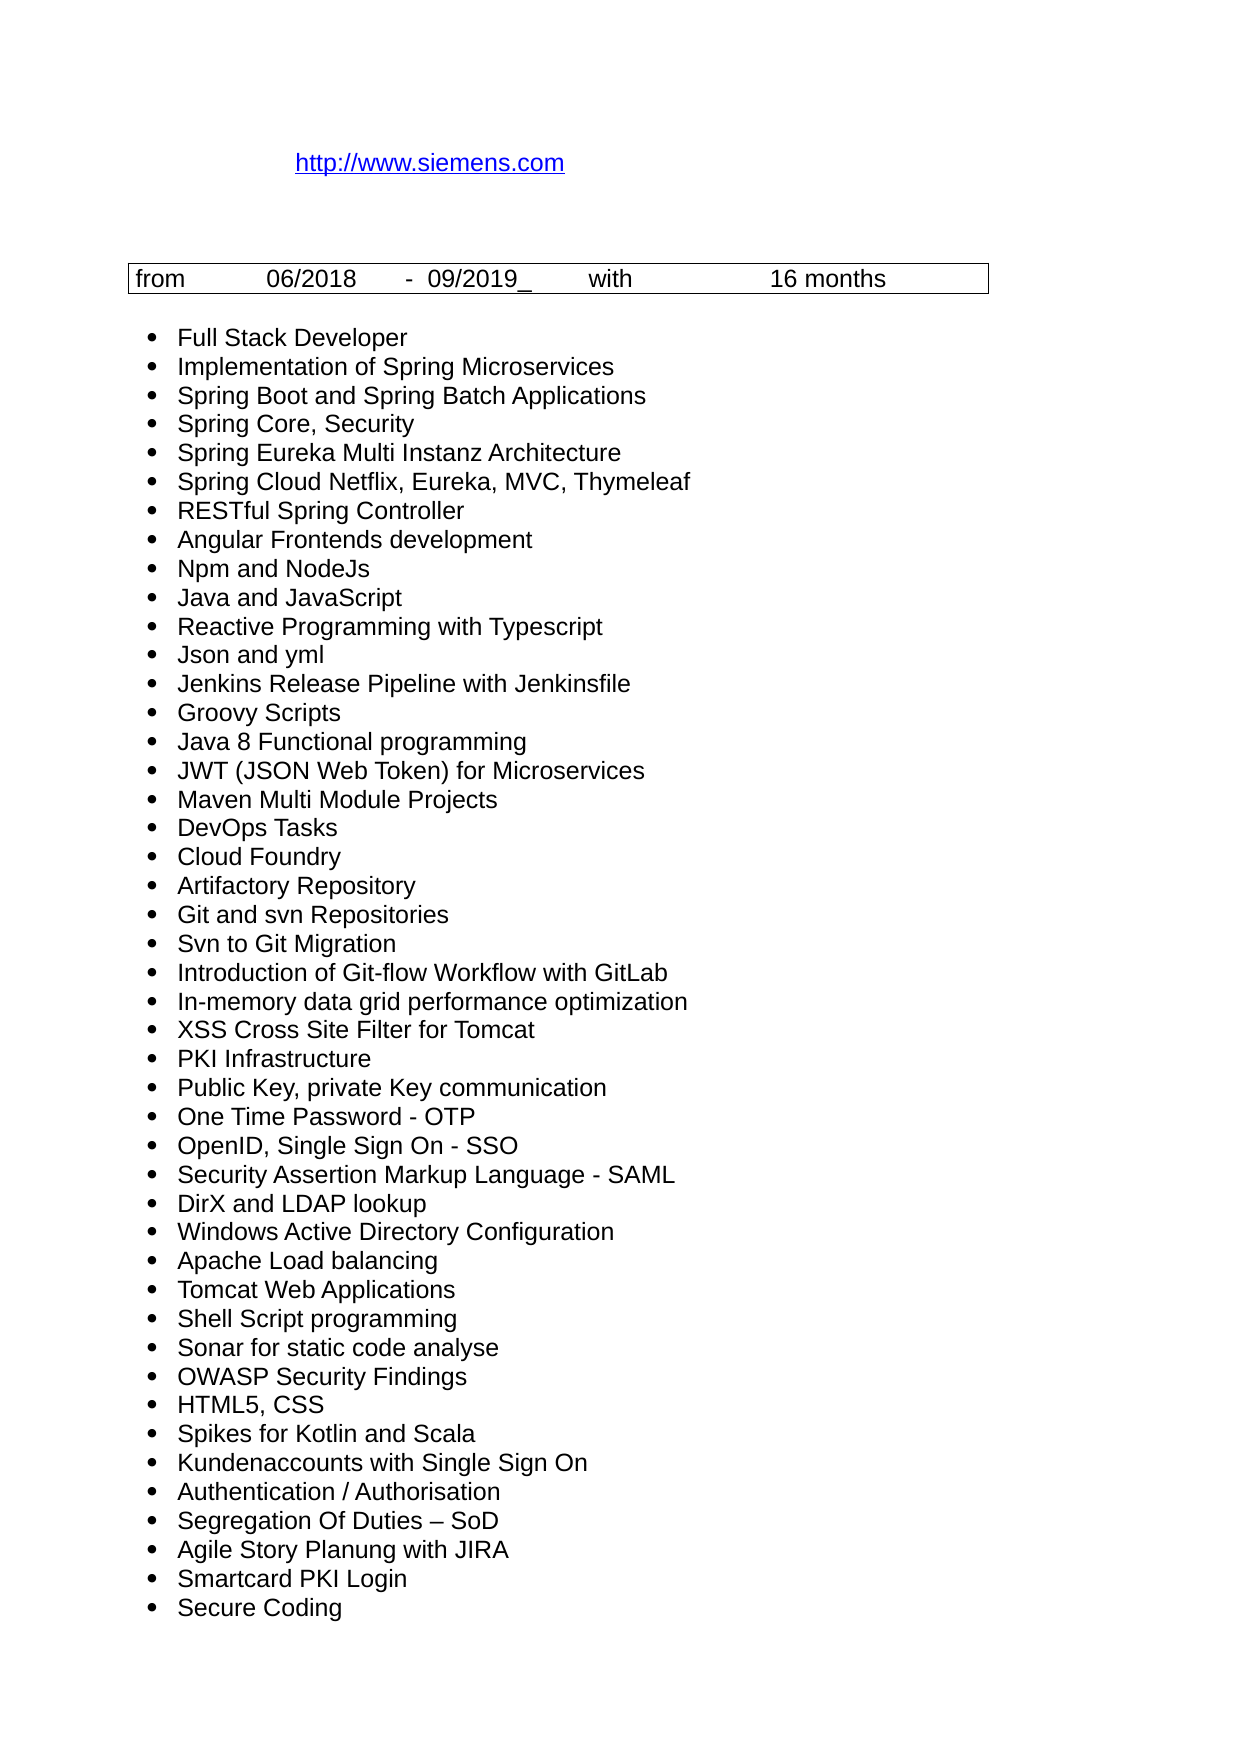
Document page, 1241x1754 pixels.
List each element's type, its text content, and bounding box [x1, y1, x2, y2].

list Reactive Programming with Typescript [148, 611, 1104, 640]
list Public Key, private Key communication [148, 1073, 1104, 1102]
list Angular Frontends development [148, 525, 1104, 554]
list HTML5, CSS [148, 1391, 1104, 1419]
list Kundenaccounts with Single Sign On [148, 1448, 1104, 1477]
list Spring Cloud Netflix, Eureka, MVC, Thymeleaf [148, 467, 1104, 496]
list Groovy Scripts [148, 698, 1104, 727]
list One Time Password - OTP [148, 1102, 1104, 1131]
list Artifactory Repository [148, 871, 1104, 900]
list Shell Script programming [148, 1304, 1104, 1333]
list Spring Core, Security [148, 409, 1104, 438]
list In-memory data grid performance optimization [148, 987, 1104, 1015]
list RESTful Spring Controller [148, 496, 1104, 525]
list Spring Eureka Multi Instanz Architecture [148, 438, 1104, 467]
list Agile Story Planung with JIRA [148, 1535, 1104, 1564]
list Java and JavaScript [148, 583, 1104, 611]
table_header from [129, 264, 259, 293]
list Svn to Git Migration [148, 929, 1104, 958]
list PKI Infrastructure [148, 1044, 1104, 1073]
list Secure Coding [148, 1592, 1104, 1621]
list Json and yml [148, 640, 1104, 669]
text http://www.siemens.com [221, 148, 1104, 176]
list Authentication / Authorisation [148, 1477, 1104, 1506]
list Full Stack Developer [148, 323, 1104, 352]
list Tomcat Web Applications [148, 1275, 1104, 1304]
list DevOps Tasks [148, 813, 1104, 842]
list Maven Multi Module Projects [148, 784, 1104, 813]
list Cloud Foundry [148, 842, 1104, 871]
list Sonar for static code analyse [148, 1333, 1104, 1362]
table_header with [581, 264, 762, 293]
list Java 8 Functional programming [148, 727, 1104, 756]
list OpenID, Single Sign On - SSO [148, 1131, 1104, 1160]
list Spikes for Kotlin and Scala [148, 1419, 1104, 1448]
list Jenkins Release Pipeline with Jenkinsfile [148, 669, 1104, 698]
list Spring Boot and Spring Batch Applications [148, 381, 1104, 409]
list Segregation Of Duties – SoD [148, 1506, 1104, 1535]
list Smartcard PKI Login [148, 1564, 1104, 1592]
table_header 16 months [762, 264, 988, 293]
list Windows Active Directory Configuration [148, 1217, 1104, 1246]
list Introduction of Git-flow Workflow with GitLab [148, 958, 1104, 987]
list DirX and LDAP lookup [148, 1188, 1104, 1217]
list Apache Load balancing [148, 1246, 1104, 1275]
table_header 09/2019_ [420, 264, 581, 293]
list OWASP Security Findings [148, 1362, 1104, 1391]
list Npm and NodeJs [148, 554, 1104, 583]
list Implementation of Spring Microservices [148, 352, 1104, 381]
list JWT (JSON Web Token) for Microservices [148, 756, 1104, 784]
table_header 06/2018 [259, 264, 398, 293]
list Security Assertion Markup Language - SAML [148, 1160, 1104, 1188]
list XSS Cross Site Filter for Tomcat [148, 1015, 1104, 1044]
list Git and svn Repositories [148, 900, 1104, 929]
table_header - [398, 264, 420, 293]
